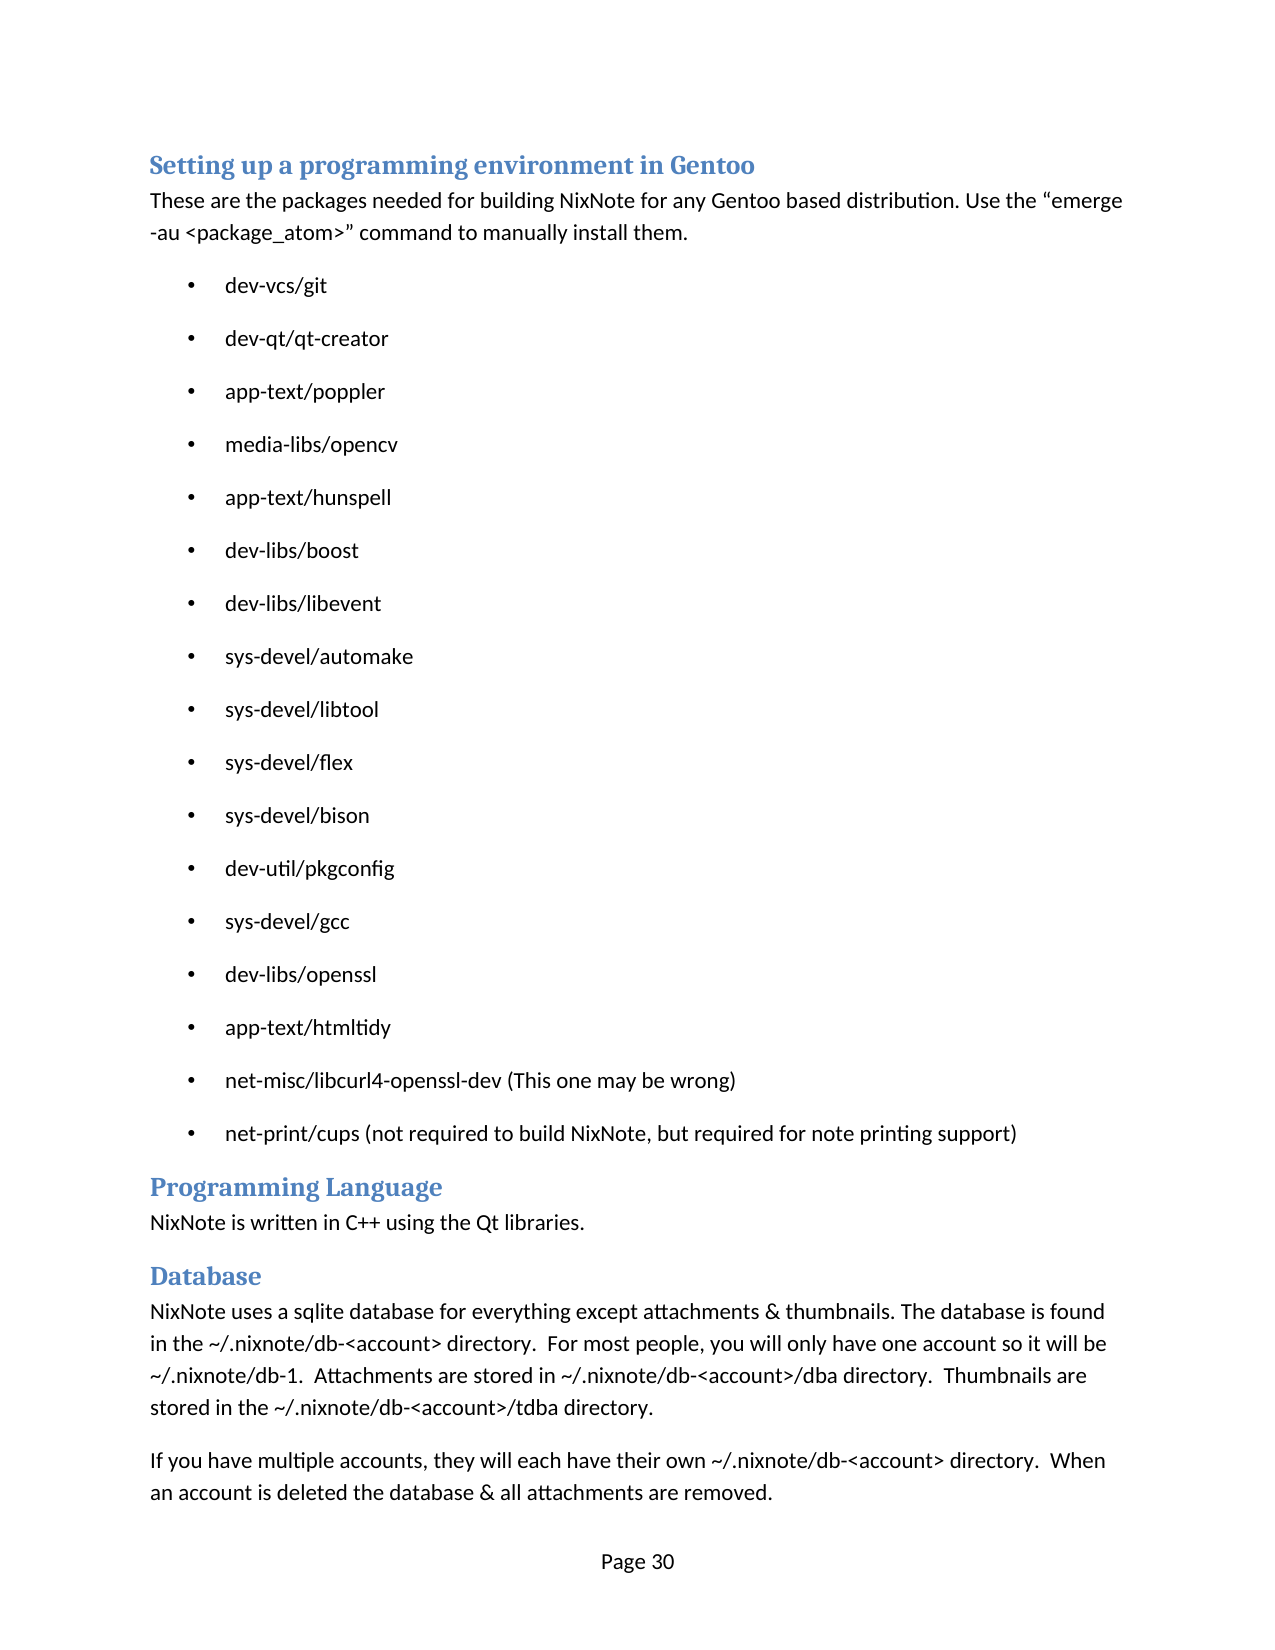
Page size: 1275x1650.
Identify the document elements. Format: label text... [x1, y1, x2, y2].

text If you have multiple accounts, they will each have their own ~/.nixnote/db-<account> directory. When an account is deleted the database & all attachments are removed. [150, 1446, 1125, 1507]
text These are the packages needed for building NixNote for any Gentoo based distribution. Use the “emerge -au <package_atom>” command to manually install them. [150, 186, 1125, 246]
list sys-devel/bison [187, 801, 1125, 829]
list dev-libs/boost [187, 536, 1125, 564]
subtitle Setting up a programming environment in Gentoo [150, 150, 1125, 181]
list app-text/hunspell [187, 483, 1125, 511]
list app-text/htmltidy [187, 1013, 1125, 1041]
subtitle Database [150, 1261, 1125, 1292]
list sys-devel/gcc [187, 907, 1125, 935]
list net-misc/libcurl4-openssl-dev (This one may be wrong) [187, 1066, 1125, 1094]
list app-text/poppler [187, 377, 1125, 405]
text NixNote is written in C++ using the Qt libraries. [150, 1208, 1125, 1236]
list dev-util/pkgconfig [187, 854, 1125, 882]
list sys-devel/automake [187, 642, 1125, 670]
list dev-vcs/git [187, 271, 1125, 299]
list dev-libs/libevent [187, 589, 1125, 617]
subtitle Programming Language [150, 1172, 1125, 1203]
text NixNote uses a sqlite database for everything except attachments & thumbnails. The database is found in the ~/.nixnote/db-<account> directory. For most people, you will only have one account so it will be ~/.nixnote/db-1. Attachments are stored in ~/.nixnote/db-<account>/dba directory. Thumbnails are stored in the ~/.nixnote/db-<account>/tdba directory. [150, 1297, 1125, 1421]
list net-print/cups (not required to build NixNote, but required for note printing support) [187, 1119, 1125, 1147]
list media-libs/opencv [187, 430, 1125, 458]
list sys-devel/libtool [187, 695, 1125, 723]
list sys-devel/flex [187, 748, 1125, 776]
list dev-qt/qt-creator [187, 324, 1125, 352]
list dev-libs/openssl [187, 960, 1125, 988]
